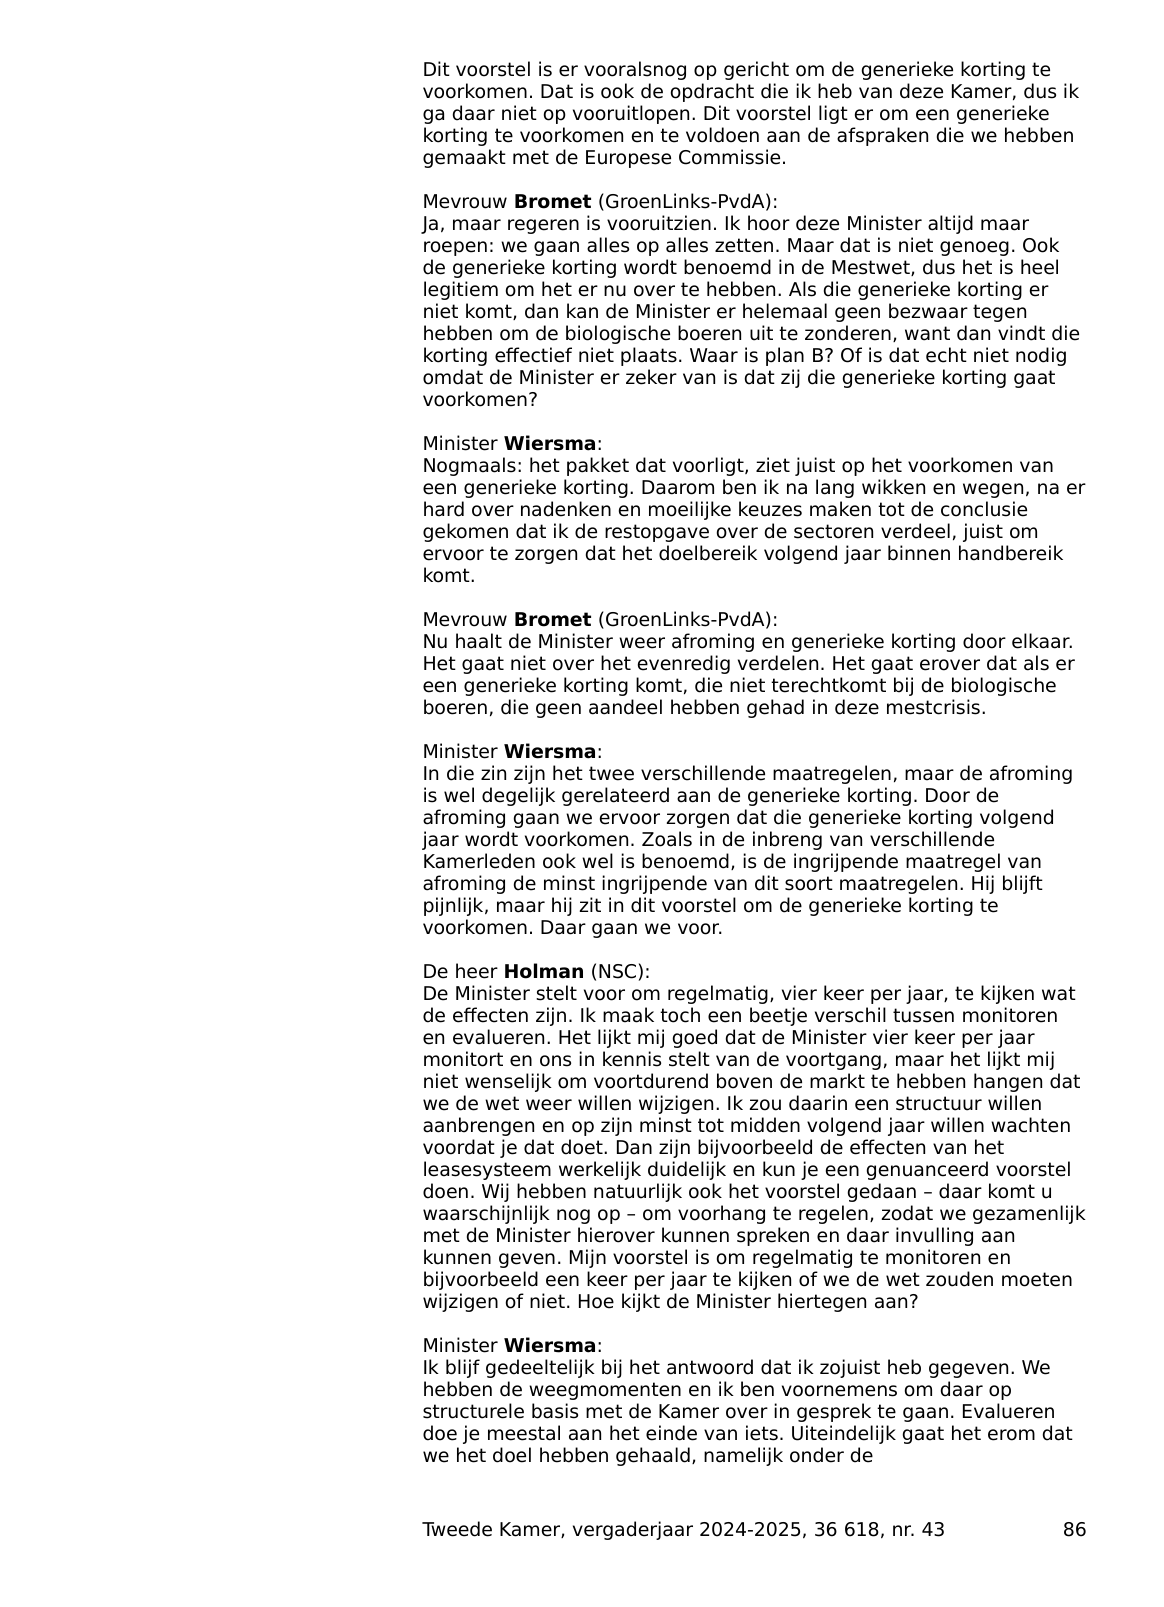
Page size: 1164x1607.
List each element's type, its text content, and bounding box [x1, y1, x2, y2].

text Minister Wiersma: [422, 433, 1087, 455]
text Mevrouw Bromet (GroenLinks-PvdA): [422, 191, 1087, 213]
text Dit voorstel is er vooralsnog op gericht om de generieke korting te voorkomen. Dat is ook de opdracht die ik heb van deze Kamer, dus ik ga daar niet op vooruitlopen. Dit voorstel ligt er om een generieke korting te voorkomen en te voldoen aan de afspraken die we hebben gemaakt met de Europese Commissie. [422, 59, 1087, 169]
text In die zin zijn het twee verschillende maatregelen, maar de afroming is wel degelijk gerelateerd aan de generieke korting. Door de afroming gaan we ervoor zorgen dat die generieke korting volgend jaar wordt voorkomen. Zoals in de inbreng van verschillende Kamerleden ook wel is benoemd, is de ingrijpende maatregel van afroming de minst ingrijpende van dit soort maatregelen. Hij blijft pijnlijk, maar hij zit in dit voorstel om de generieke korting te voorkomen. Daar gaan we voor. [422, 763, 1087, 939]
text Nogmaals: het pakket dat voorligt, ziet juist op het voorkomen van een generieke korting. Daarom ben ik na lang wikken en wegen, na er hard over nadenken en moeilijke keuzes maken tot de conclusie gekomen dat ik de restopgave over de sectoren verdeel, juist om ervoor te zorgen dat het doelbereik volgend jaar binnen handbereik komt. [422, 455, 1087, 587]
text Minister Wiersma: [422, 1335, 1087, 1357]
text De heer Holman (NSC): [422, 961, 1087, 983]
text Ja, maar regeren is vooruitzien. Ik hoor deze Minister altijd maar roepen: we gaan alles op alles zetten. Maar dat is niet genoeg. Ook de generieke korting wordt benoemd in de Mestwet, dus het is heel legitiem om het er nu over te hebben. Als die generieke korting er niet komt, dan kan de Minister er helemaal geen bezwaar tegen hebben om de biologische boeren uit te zonderen, want dan vindt die korting effectief niet plaats. Waar is plan B? Of is dat echt niet nodig omdat de Minister er zeker van is dat zij die generieke korting gaat voorkomen? [422, 213, 1087, 411]
text Minister Wiersma: [422, 741, 1087, 763]
text Mevrouw Bromet (GroenLinks-PvdA): [422, 609, 1087, 631]
text Nu haalt de Minister weer afroming en generieke korting door elkaar. Het gaat niet over het evenredig verdelen. Het gaat erover dat als er een generieke korting komt, die niet terechtkomt bij de biologische boeren, die geen aandeel hebben gehad in deze mestcrisis. [422, 631, 1087, 719]
text De Minister stelt voor om regelmatig, vier keer per jaar, te kijken wat de effecten zijn. Ik maak toch een beetje verschil tussen monitoren en evalueren. Het lijkt mij goed dat de Minister vier keer per jaar monitort en ons in kennis stelt van de voortgang, maar het lijkt mij niet wenselijk om voortdurend boven de markt te hebben hangen dat we de wet weer willen wijzigen. Ik zou daarin een structuur willen aanbrengen en op zijn minst tot midden volgend jaar willen wachten voordat je dat doet. Dan zijn bijvoorbeeld de effecten van het leasesysteem werkelijk duidelijk en kun je een genuanceerd voorstel doen. Wij hebben natuurlijk ook het voorstel gedaan – daar komt u waarschijnlijk nog op – om voorhang te regelen, zodat we gezamenlijk met de Minister hierover kunnen spreken en daar invulling aan kunnen geven. Mijn voorstel is om regelmatig te monitoren en bijvoorbeeld een keer per jaar te kijken of we de wet zouden moeten wijzigen of niet. Hoe kijkt de Minister hiertegen aan? [422, 983, 1087, 1313]
text Ik blijf gedeeltelijk bij het antwoord dat ik zojuist heb gegeven. We hebben de weegmomenten en ik ben voornemens om daar op structurele basis met de Kamer over in gesprek te gaan. Evalueren doe je meestal aan het einde van iets. Uiteindelijk gaat het erom dat we het doel hebben gehaald, namelijk onder de [422, 1357, 1087, 1467]
